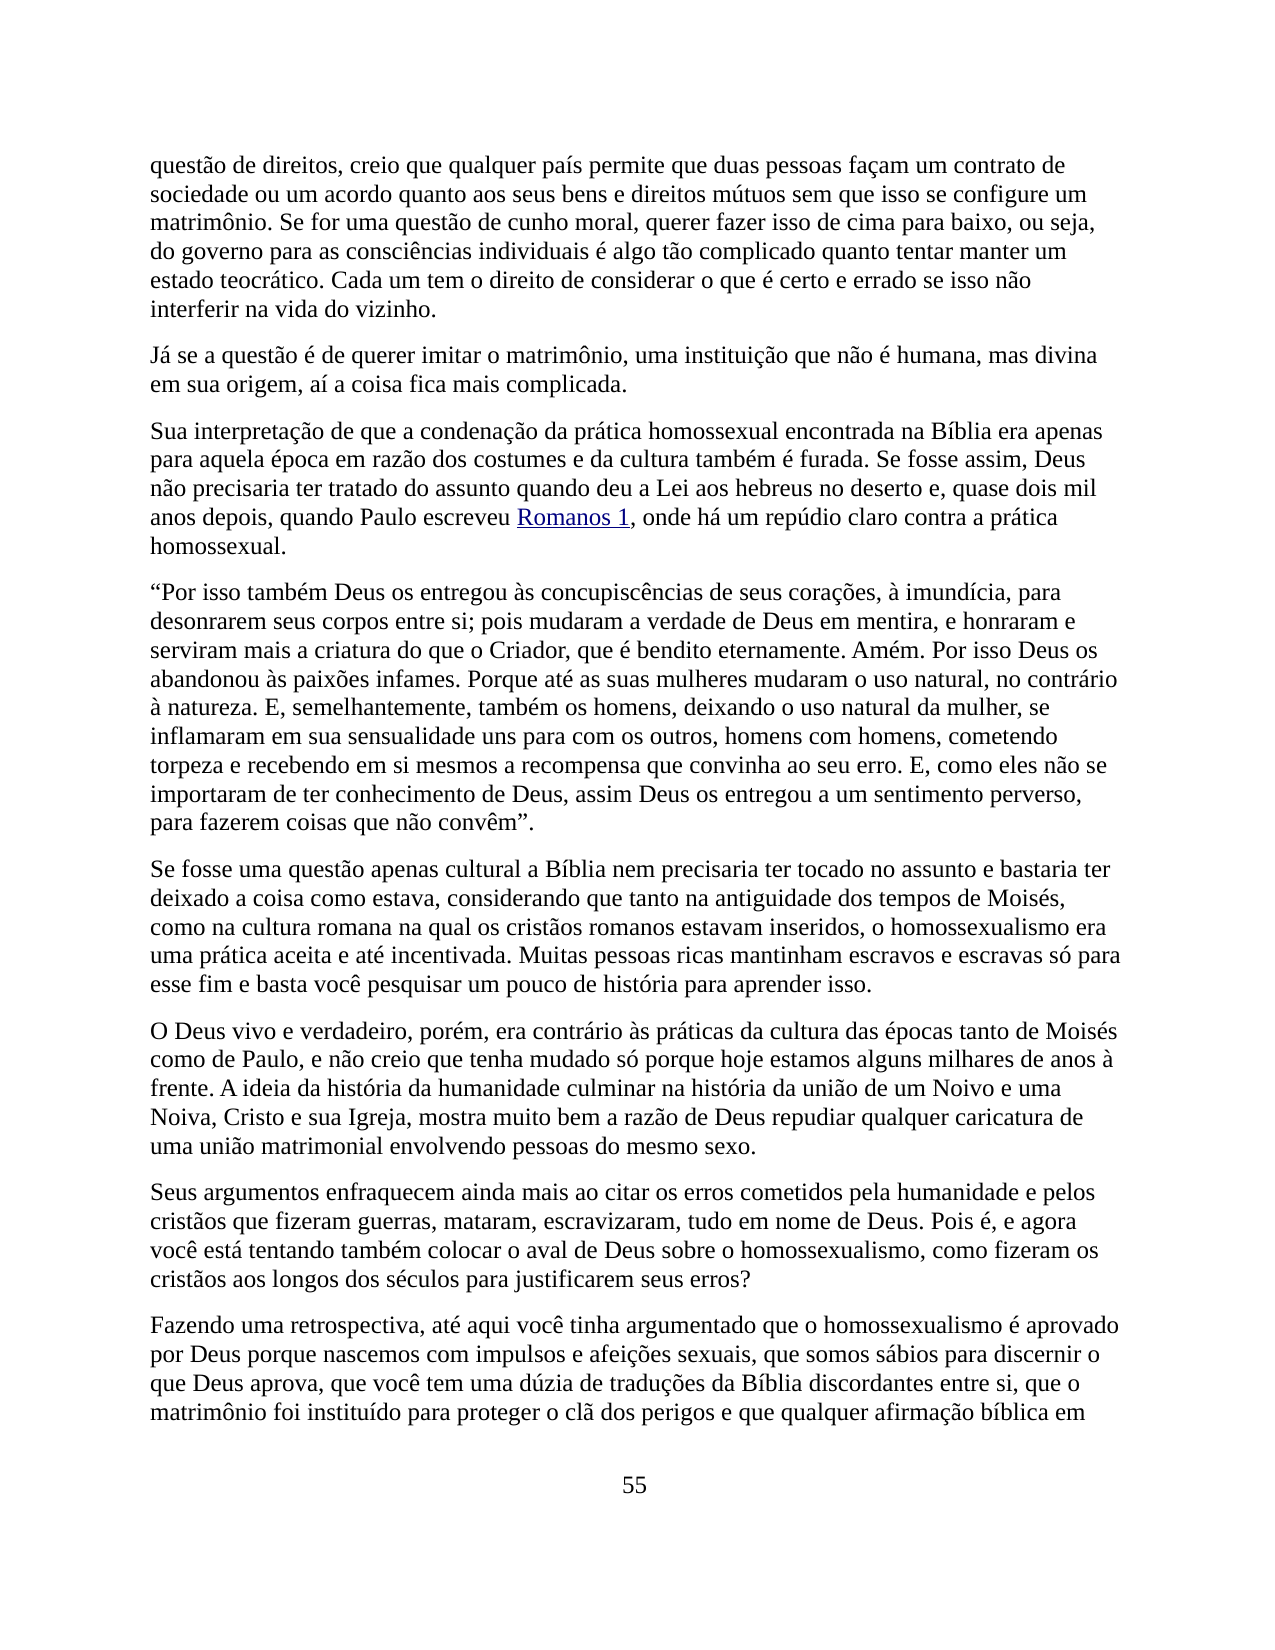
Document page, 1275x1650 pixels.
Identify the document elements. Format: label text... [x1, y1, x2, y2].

text Se fosse uma questão apenas cultural a Bíblia nem precisaria ter tocado no assunto e bastaria ter deixado a coisa como estava, considerando que tanto na antiguidade dos tempos de Moisés, como na cultura romana na qual os cristãos romanos estavam inseridos, o homossexualismo era uma prática aceita e até incentivada. Muitas pessoas ricas mantinham escravos e escravas só para esse fim e basta você pesquisar um pouco de história para aprender isso. [150, 854, 1125, 998]
text O Deus vivo e verdadeiro, porém, era contrário às práticas da cultura das épocas tanto de Moisés como de Paulo, e não creio que tenha mudado só porque hoje estamos alguns milhares de anos à frente. A ideia da história da humanidade culminar na história da união de um Noivo e uma Noiva, Cristo e sua Igreja, mostra muito bem a razão de Deus repudiar qualquer caricatura de uma união matrimonial envolvendo pessoas do mesmo sexo. [150, 1016, 1125, 1159]
text questão de direitos, creio que qualquer país permite que duas pessoas façam um contrato de sociedade ou um acordo quanto aos seus bens e direitos mútuos sem que isso se configure um matrimônio. Se for uma questão de cunho moral, querer fazer isso de cima para baixo, ou seja, do governo para as consciências individuais é algo tão complicado quanto tentar manter um estado teocrático. Cada um tem o direito de considerar o que é certo e errado se isso não interferir na vida do vizinho. [150, 150, 1125, 322]
text Fazendo uma retrospectiva, até aqui você tinha argumentado que o homossexualismo é aprovado por Deus porque nascemos com impulsos e afeições sexuais, que somos sábios para discernir o que Deus aprova, que você tem uma dúzia de traduções da Bíblia discordantes entre si, que o matrimônio foi instituído para proteger o clã dos perigos e que qualquer afirmação bíblica em [150, 1310, 1125, 1425]
text Já se a questão é de querer imitar o matrimônio, uma instituição que não é humana, mas divina em sua origem, aí a coisa fica mais complicada. [150, 340, 1125, 398]
text “Por isso também Deus os entregou às concupiscências de seus corações, à imundícia, para desonrarem seus corpos entre si; pois mudaram a verdade de Deus em mentira, e honraram e serviram mais a criatura do que o Criador, que é bendito eternamente. Amém. Por isso Deus os abandonou às paixões infames. Porque até as suas mulheres mudaram o uso natural, no contrário à natureza. E, semelhantemente, também os homens, deixando o uso natural da mulher, se inflamaram em sua sensualidade uns para com os outros, homens com homens, cometendo torpeza e recebendo em si mesmos a recompensa que convinha ao seu erro. E, como eles não se importaram de ter conhecimento de Deus, assim Deus os entregou a um sentimento perverso, para fazerem coisas que não convêm”. [150, 577, 1125, 836]
text Sua interpretação de que a condenação da prática homossexual encontrada na Bíblia era apenas para aquela época em razão dos costumes e da cultura também é furada. Se fosse assim, Deus não precisaria ter tratado do assunto quando deu a Lei aos hebreus no deserto e, quase dois mil anos depois, quando Paulo escreveu Romanos 1, onde há um repúdio claro contra a prática homossexual. [150, 416, 1125, 559]
text Seus argumentos enfraquecem ainda mais ao citar os erros cometidos pela humanidade e pelos cristãos que fizeram guerras, mataram, escravizaram, tudo em nome de Deus. Pois é, e agora você está tentando também colocar o aval de Deus sobre o homossexualismo, como fizeram os cristãos aos longos dos séculos para justificarem seus erros? [150, 1177, 1125, 1292]
